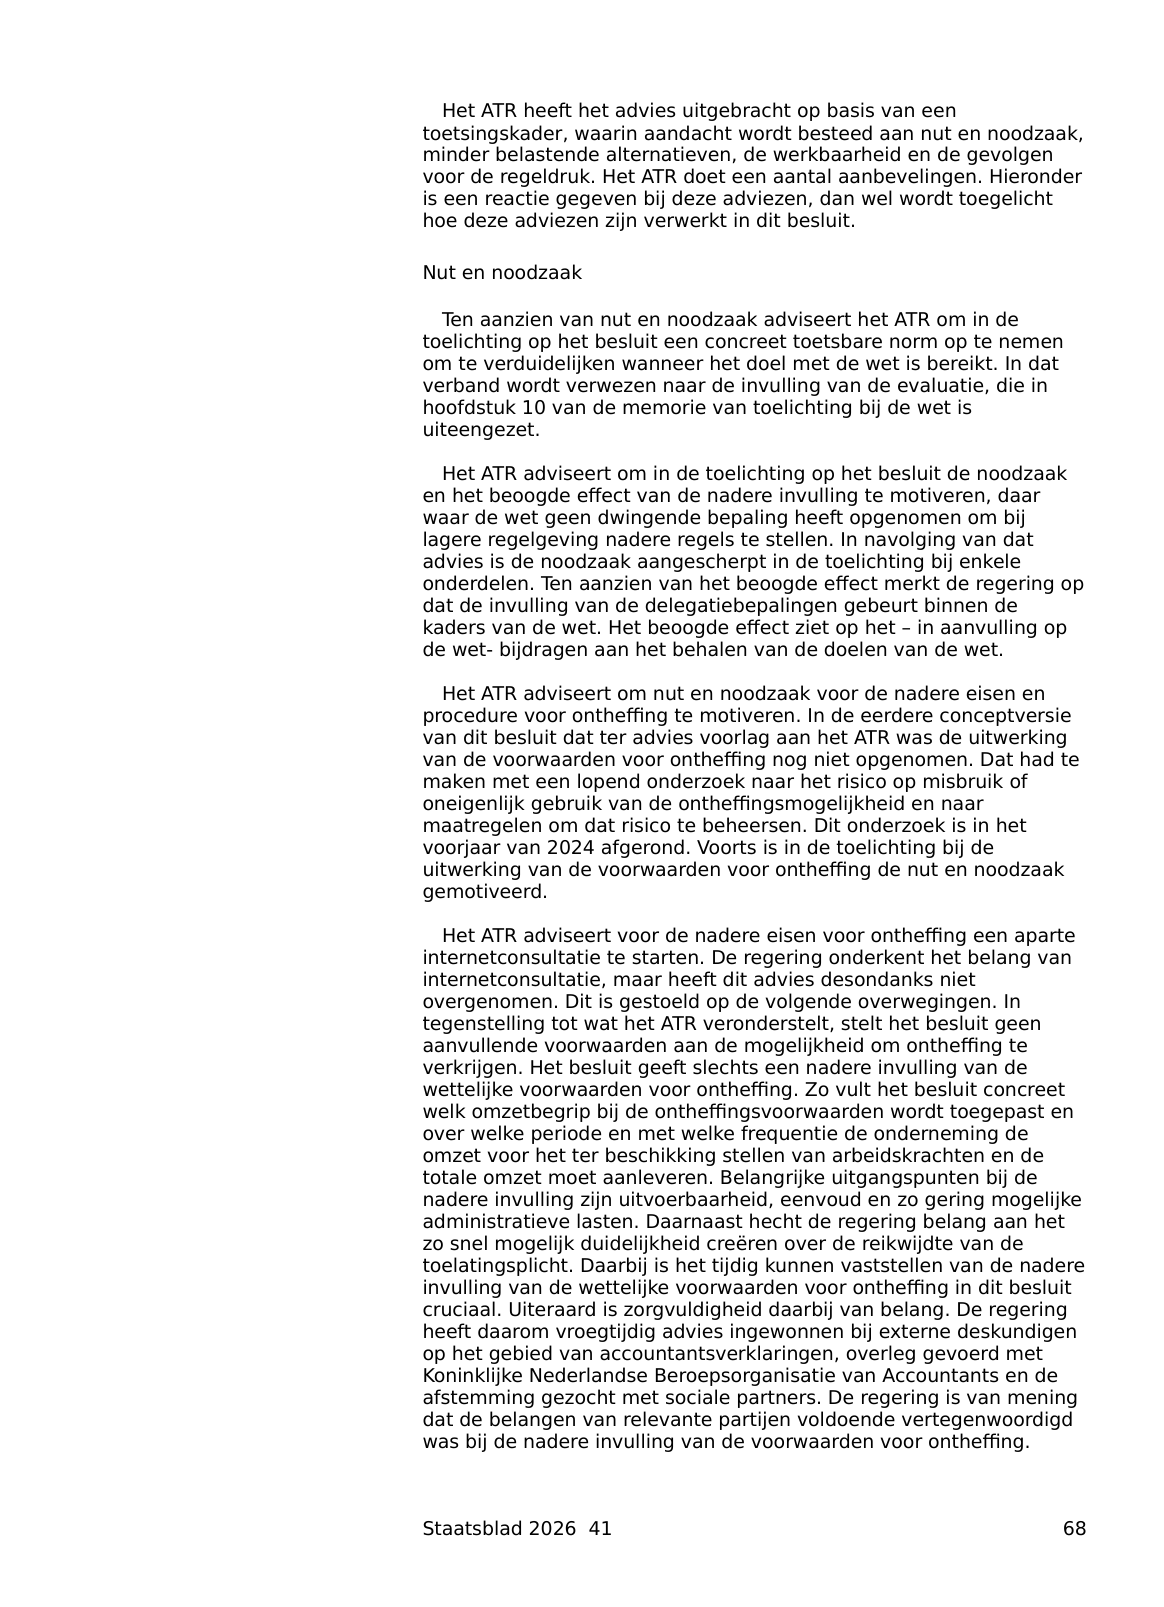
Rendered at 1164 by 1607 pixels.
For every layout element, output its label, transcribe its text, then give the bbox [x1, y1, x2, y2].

subtitle Nut en noodzaak [422, 262, 1087, 284]
text Het ATR adviseert om nut en noodzaak voor de nadere eisen en procedure voor ontheffing te motiveren. In de eerdere conceptversie van dit besluit dat ter advies voorlag aan het ATR was de uitwerking van de voorwaarden voor ontheffing nog niet opgenomen. Dat had te maken met een lopend onderzoek naar het risico op misbruik of oneigenlijk gebruik van de ontheffingsmogelijkheid en naar maatregelen om dat risico te beheersen. Dit onderzoek is in het voorjaar van 2024 afgerond. Voorts is in de toelichting bij de uitwerking van de voorwaarden voor ontheffing de nut en noodzaak gemotiveerd. [422, 683, 1087, 903]
text Het ATR adviseert om in de toelichting op het besluit de noodzaak en het beoogde effect van de nadere invulling te motiveren, daar waar de wet geen dwingende bepaling heeft opgenomen om bij lagere regelgeving nadere regels te stellen. In navolging van dat advies is de noodzaak aangescherpt in de toelichting bij enkele onderdelen. Ten aanzien van het beoogde effect merkt de regering op dat de invulling van de delegatiebepalingen gebeurt binnen de kaders van de wet. Het beoogde effect ziet op het – in aanvulling op de wet- bijdragen aan het behalen van de doelen van de wet. [422, 463, 1087, 661]
text Het ATR adviseert voor de nadere eisen voor ontheffing een aparte internetconsultatie te starten. De regering onderkent het belang van internetconsultatie, maar heeft dit advies desondanks niet overgenomen. Dit is gestoeld op de volgende overwegingen. In tegenstelling tot wat het ATR veronderstelt, stelt het besluit geen aanvullende voorwaarden aan de mogelijkheid om ontheffing te verkrijgen. Het besluit geeft slechts een nadere invulling van de wettelijke voorwaarden voor ontheffing. Zo vult het besluit concreet welk omzetbegrip bij de ontheffingsvoorwaarden wordt toegepast en over welke periode en met welke frequentie de onderneming de omzet voor het ter beschikking stellen van arbeidskrachten en de totale omzet moet aanleveren. Belangrijke uitgangspunten bij de nadere invulling zijn uitvoerbaarheid, eenvoud en zo gering mogelijke administratieve lasten. Daarnaast hecht de regering belang aan het zo snel mogelijk duidelijkheid creëren over de reikwijdte van de toelatingsplicht. Daarbij is het tijdig kunnen vaststellen van de nadere invulling van de wettelijke voorwaarden voor ontheffing in dit besluit cruciaal. Uiteraard is zorgvuldigheid daarbij van belang. De regering heeft daarom vroegtijdig advies ingewonnen bij externe deskundigen op het gebied van accountantsverklaringen, overleg gevoerd met Koninklijke Nederlandse Beroepsorganisatie van Accountants en de afstemming gezocht met sociale partners. De regering is van mening dat de belangen van relevante partijen voldoende vertegenwoordigd was bij de nadere invulling van de voorwaarden voor ontheffing. [422, 925, 1087, 1453]
text Het ATR heeft het advies uitgebracht op basis van een toetsingskader, waarin aandacht wordt besteed aan nut en noodzaak, minder belastende alternatieven, de werkbaarheid en de gevolgen voor de regeldruk. Het ATR doet een aantal aanbevelingen. Hieronder is een reactie gegeven bij deze adviezen, dan wel wordt toegelicht hoe deze adviezen zijn verwerkt in dit besluit. [422, 100, 1087, 232]
text Ten aanzien van nut en noodzaak adviseert het ATR om in de toelichting op het besluit een concreet toetsbare norm op te nemen om te verduidelijken wanneer het doel met de wet is bereikt. In dat verband wordt verwezen naar de invulling van de evaluatie, die in hoofdstuk 10 van de memorie van toelichting bij de wet is uiteengezet. [422, 309, 1087, 441]
